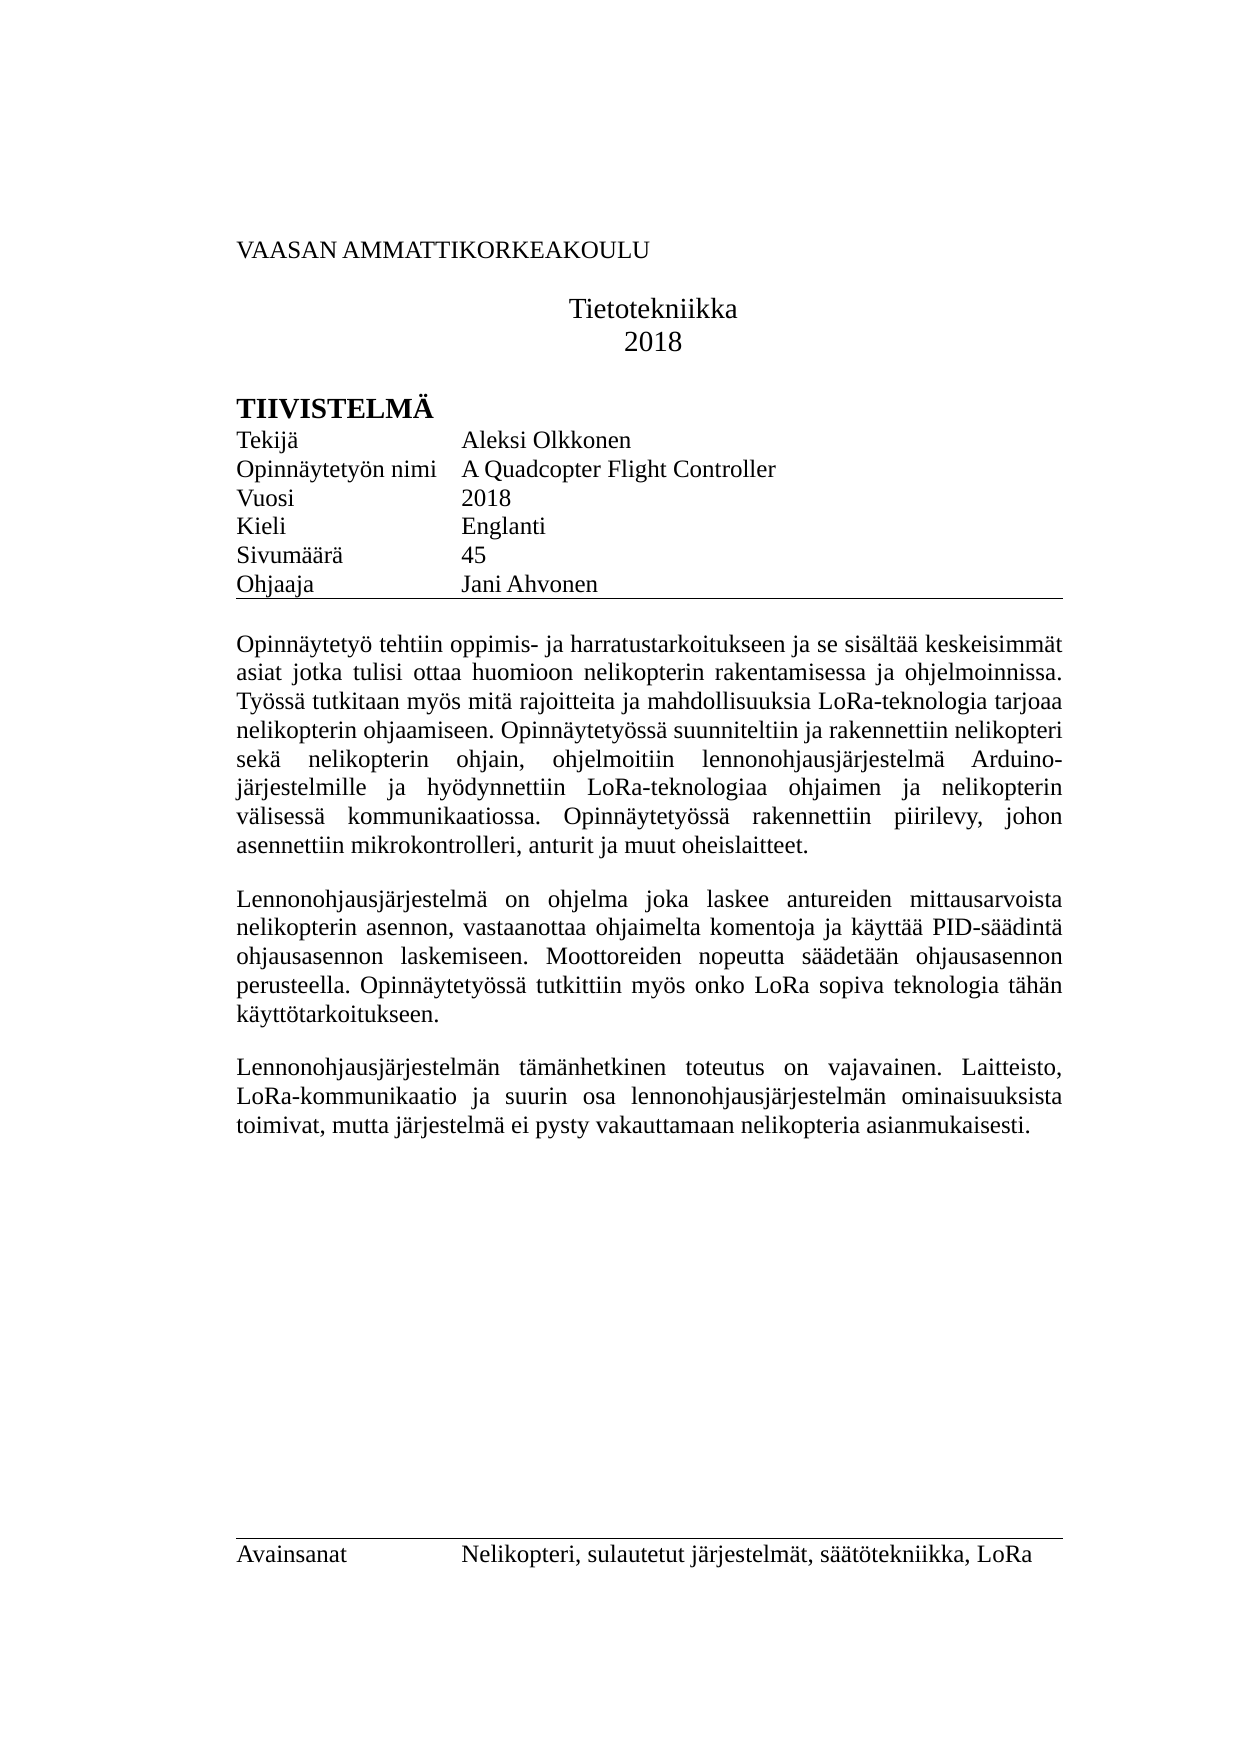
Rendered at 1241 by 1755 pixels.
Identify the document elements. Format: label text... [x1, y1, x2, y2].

table_header Tietotekniikka [251, 291, 1067, 324]
text Lennonohjausjärjestelmän tämänhetkinen toteutus on vajavainen. Laitteisto, LoRa-kommunikaatio ja suurin osa lennonohjausjärjestelmän ominaisuuksista toimivat, mutta järjestelmä ei pysty vakauttamaan nelikopteria asianmukaisesti. [236, 1052, 1063, 1139]
text Sivumäärä 45 [236, 540, 1063, 569]
text Tekijä Aleksi Olkkonen [236, 425, 1063, 454]
text Vuosi 2018 Kieli Englanti [236, 483, 1063, 540]
text Avainsanat Nelikopteri, sulautetut järjestelmät, säätötekniikka, LoRa [236, 1539, 1063, 1568]
text Lennonohjausjärjestelmä on ohjelma joka laskee antureiden mittausarvoista nelikopterin asennon, vastaanottaa ohjaimelta komentoja ja käyttää PID-säädintä ohjausasennon laskemiseen. Moottoreiden nopeutta säädetään ohjausasennon perusteella. Opinnäytetyössä tutkittiin myös onko LoRa sopiva teknologia tähän käyttötarkoitukseen. [236, 884, 1063, 1027]
text TIIVISTELMÄ [236, 392, 1063, 425]
table_cell 2018 [251, 325, 1067, 358]
text Ohjaaja Jani Ahvonen [236, 569, 1063, 598]
text Opinnäytetyö tehtiin oppimis- ja harratustarkoitukseen ja se sisältää keskeisimmät asiat jotka tulisi ottaa huomioon nelikopterin rakentamisessa ja ohjelmoinnissa. Työssä tutkitaan myös mitä rajoitteita ja mahdollisuuksia LoRa-teknologia tarjoaa nelikopterin ohjaamiseen. Opinnäytetyössä suunniteltiin ja rakennettiin nelikopteri sekä nelikopterin ohjain, ohjelmoitiin lennonohjausjärjestelmä Arduino-järjestelmille ja hyödynnettiin LoRa-teknologiaa ohjaimen ja nelikopterin välisessä kommunikaatiossa. Opinnäytetyössä rakennettiin piirilevy, johon asennettiin mikrokontrolleri, anturit ja muut oheislaitteet. [236, 629, 1063, 859]
text Opinnäytetyön nimi A Quadcopter Flight Controller [236, 454, 1063, 483]
text VAASAN AMMATTIKORKEAKOULU [236, 235, 1063, 264]
